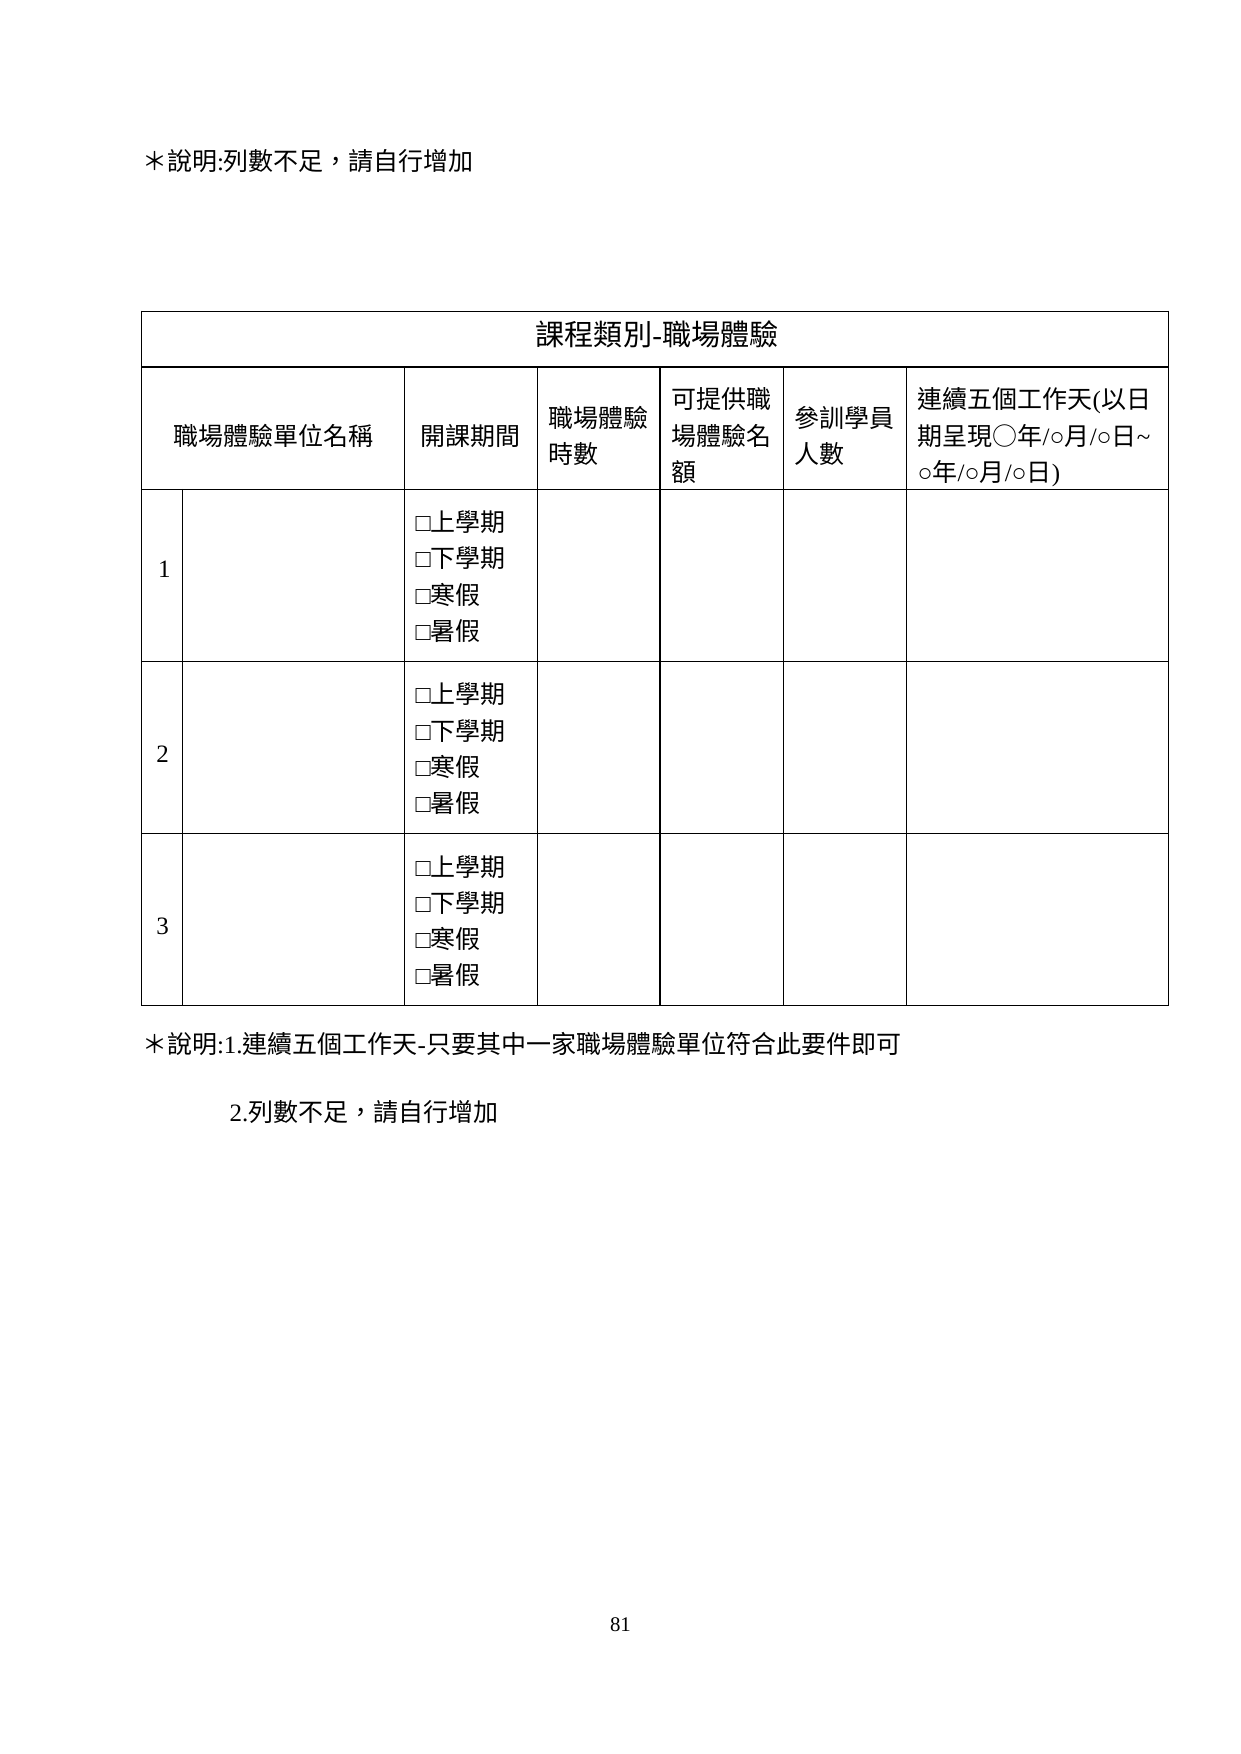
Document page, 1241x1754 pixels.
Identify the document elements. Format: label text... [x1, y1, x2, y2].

table_cell 2 [142, 662, 182, 833]
table_cell [183, 662, 404, 833]
table_cell 參訓學員人數 [784, 368, 906, 489]
table_cell [661, 490, 783, 661]
text ＊說明:1.連續五個工作天-只要其中一家職場體驗單位符合此要件即可 [142, 1025, 1098, 1061]
table_cell [784, 662, 906, 833]
table_cell 連續五個工作天(以日期呈現○年/○月/○日~○年/○月/○日) [907, 368, 1168, 489]
text ＊說明:列數不足，請自行增加 [142, 142, 1098, 178]
table_cell 開課期間 [405, 368, 537, 489]
table_cell 1 [142, 490, 182, 661]
table_cell [784, 834, 906, 1005]
table_header 課程類別-職場體驗 [142, 312, 1168, 366]
table_cell [538, 662, 659, 833]
table_cell [183, 490, 404, 661]
table_cell □上學期 □下學期 □寒假 □暑假 [405, 662, 537, 833]
table_cell [538, 490, 659, 661]
table_cell [183, 834, 404, 1005]
text 2.列數不足，請自行增加 [192, 1092, 1098, 1129]
table_cell [907, 834, 1168, 1005]
table_cell [907, 662, 1168, 833]
table_cell 可提供職場體驗名額 [661, 368, 783, 489]
table_cell □上學期 □下學期 □寒假 □暑假 [405, 490, 537, 661]
table_cell 3 [142, 834, 182, 1005]
table_cell [538, 834, 659, 1005]
table_cell [784, 490, 906, 661]
table_cell □上學期 □下學期 □寒假 □暑假 [405, 834, 537, 1005]
table_cell [661, 834, 783, 1005]
table_cell [907, 490, 1168, 661]
table_cell 職場體驗時數 [538, 368, 659, 489]
table_cell [661, 662, 783, 833]
table_cell 職場體驗單位名稱 [142, 368, 404, 489]
